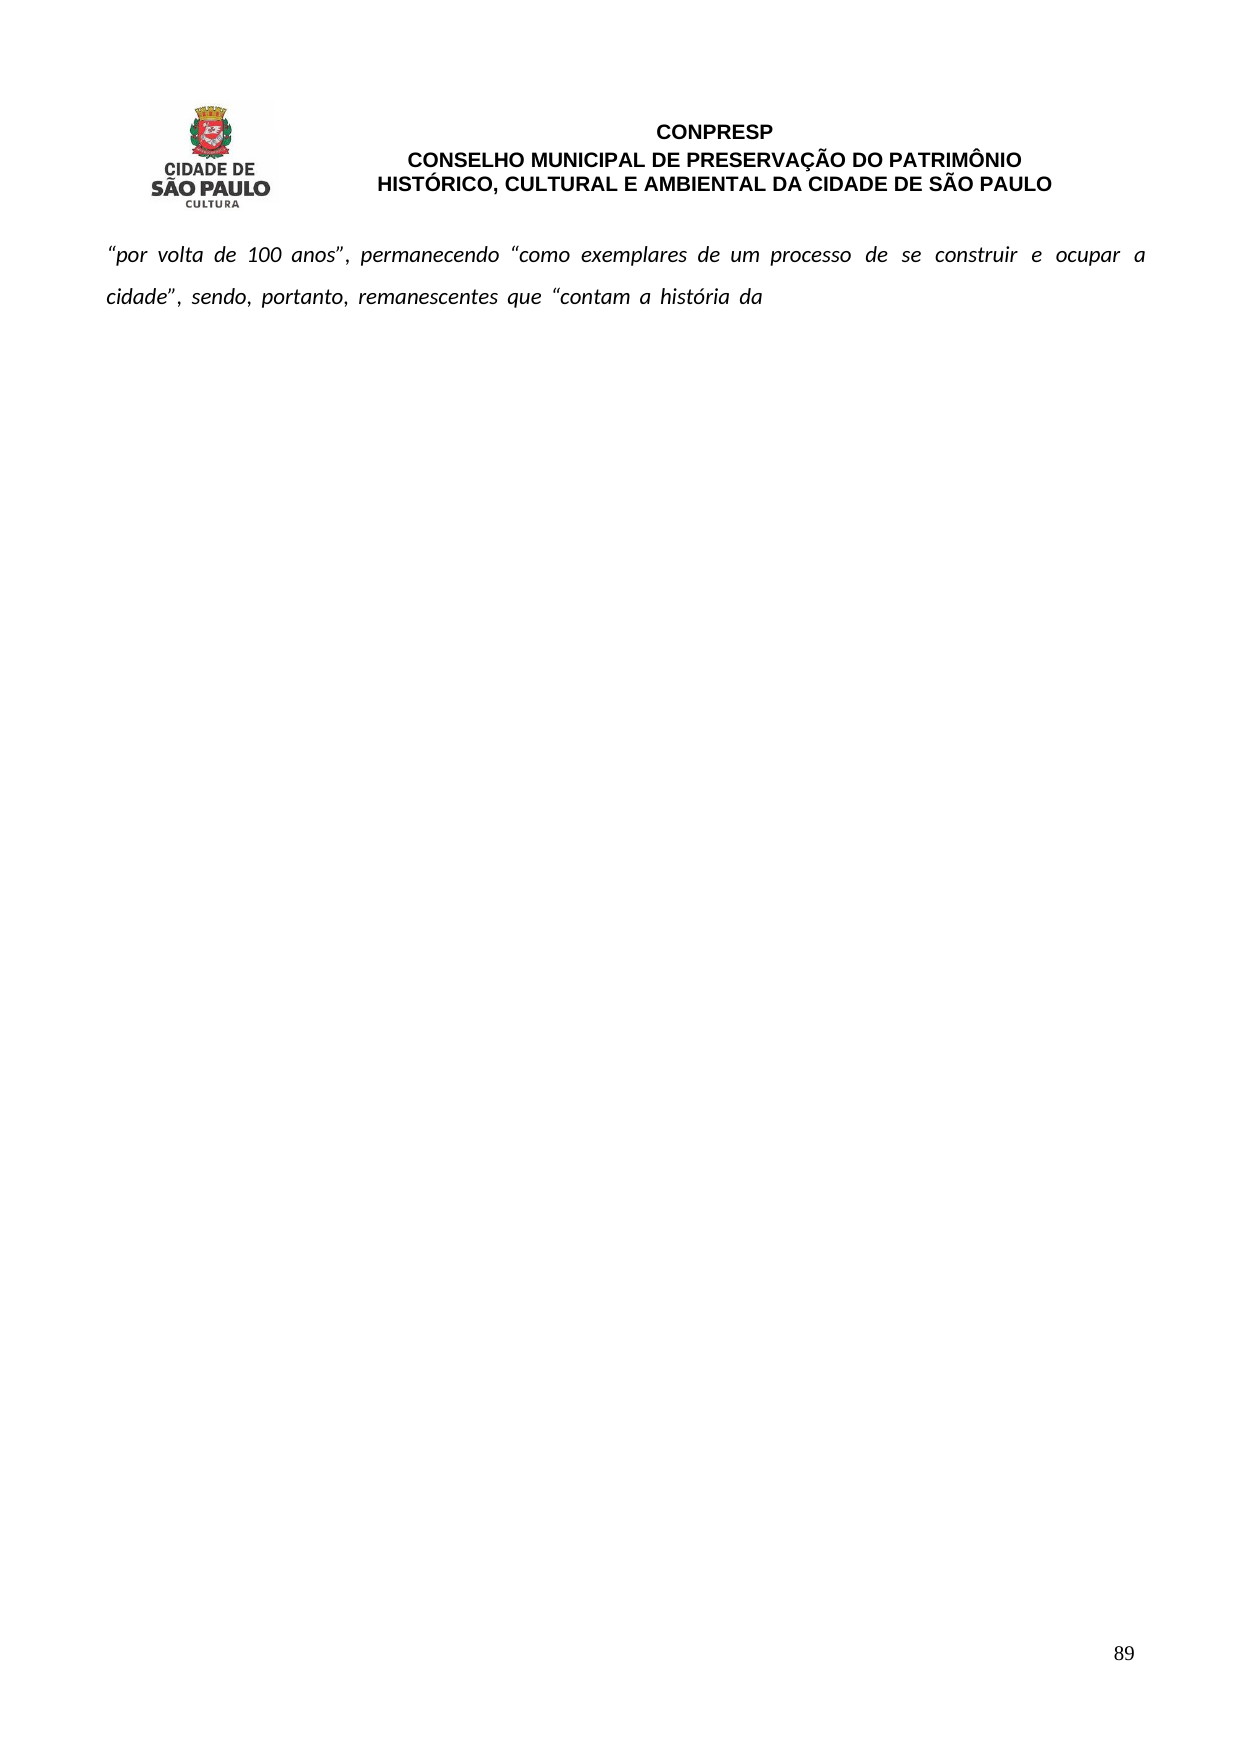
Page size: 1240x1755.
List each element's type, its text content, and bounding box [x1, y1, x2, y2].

list “por volta de 100 anos”, permanecendo “como exemplares de um processo de se construir e ocupar a cidade”, sendo, portanto, remanescentes que “contam a história da [106, 240, 1146, 310]
